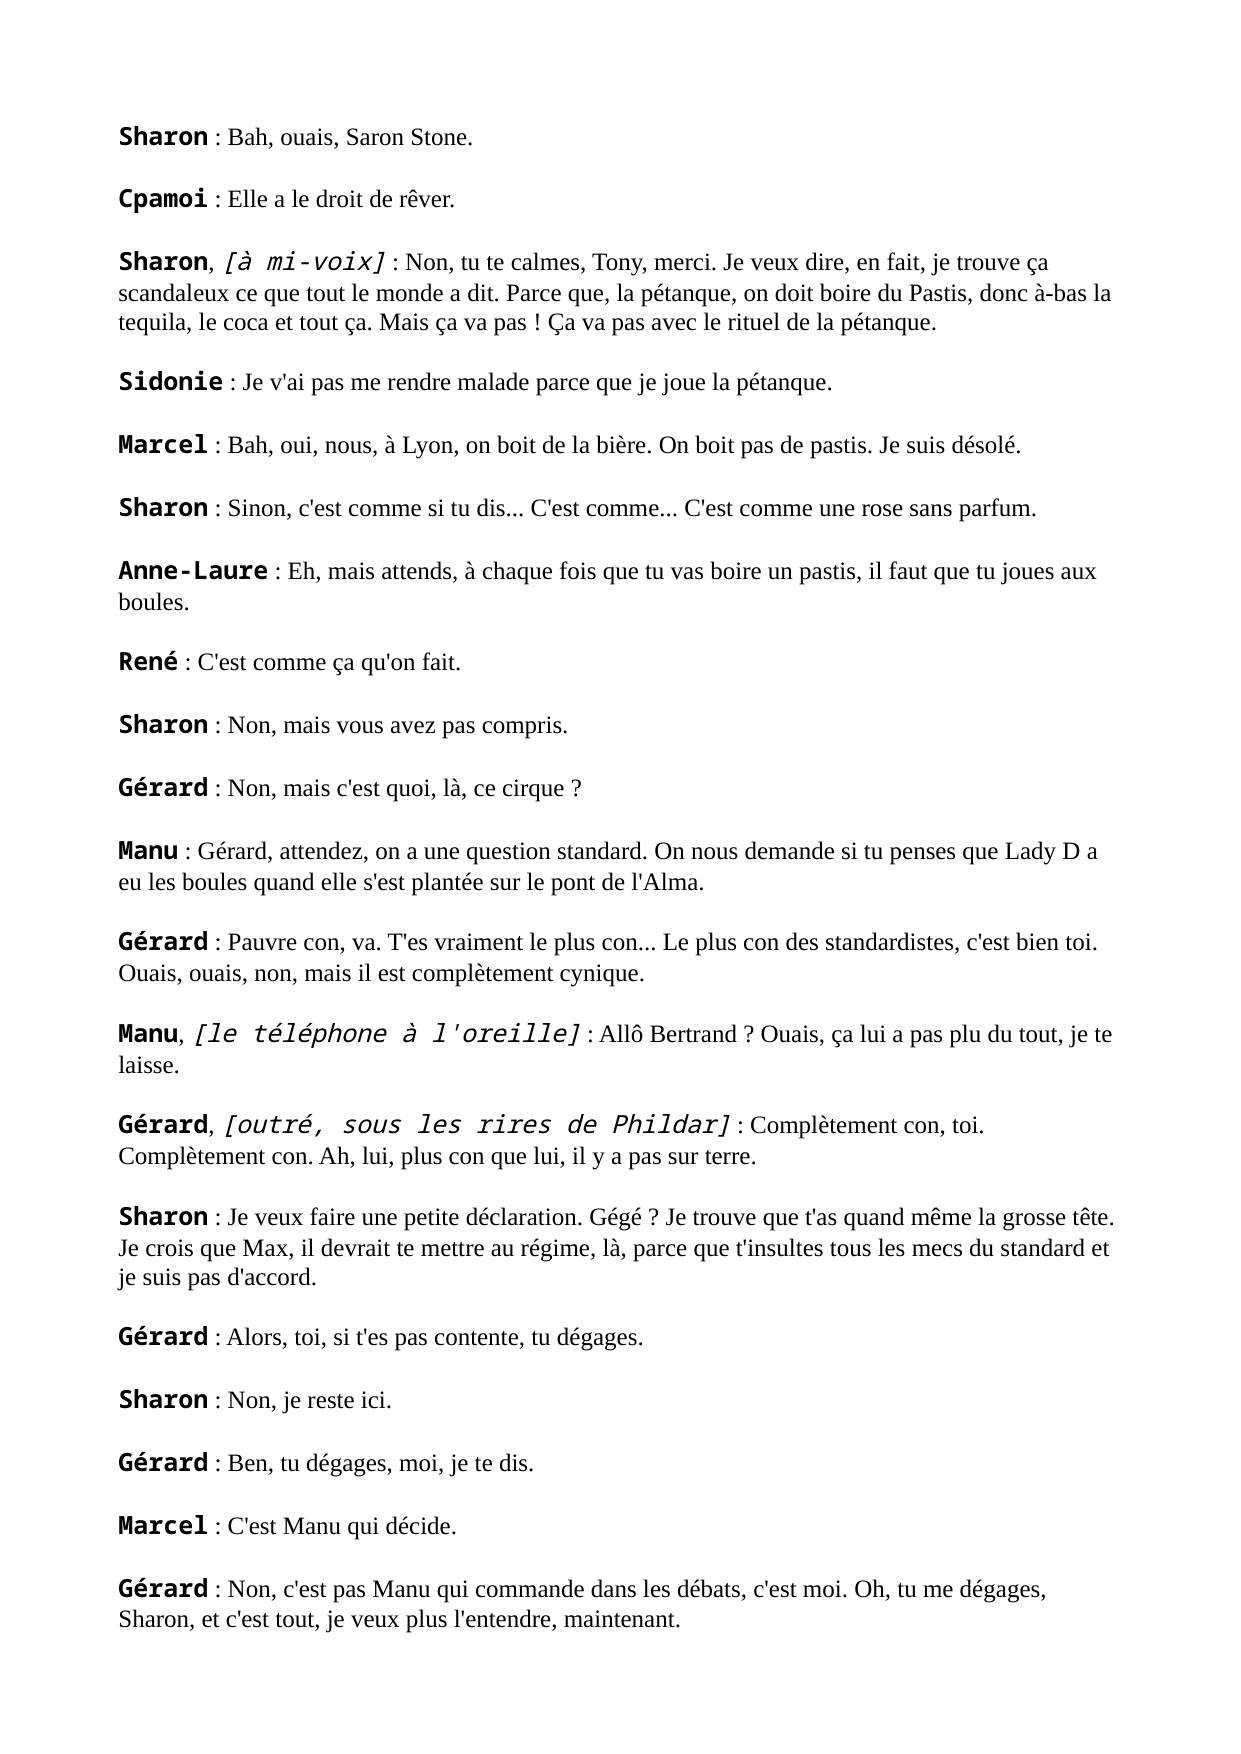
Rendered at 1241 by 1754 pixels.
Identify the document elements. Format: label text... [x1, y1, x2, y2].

text Sharon : Sinon, c'est comme si tu dis... C'est comme... C'est comme une rose sans parfum. [118, 490, 1122, 524]
text Sidonie : Je v'ai pas me rendre malade parce que je joue la pétanque. [118, 364, 1122, 398]
text Manu, [le téléphone à l'oreille] : Allô Bertrand ? Ouais, ça lui a pas plu du tout, je te laisse. [118, 1016, 1122, 1078]
text Gérard, [outré, sous les rires de Phildar] : Complètement con, toi. Complètement con. Ah, lui, plus con que lui, il y a pas sur terre. [118, 1107, 1122, 1170]
text Marcel : C'est Manu qui décide. [118, 1507, 1122, 1542]
text René : C'est comme ça qu'on fait. [118, 644, 1122, 678]
text Cpamoi : Elle a le droit de rêver. [118, 181, 1122, 215]
text Gérard : Alors, toi, si t'es pas contente, tu dégages. [118, 1319, 1122, 1353]
text Sharon, [à mi-voix] : Non, tu te calmes, Tony, merci. Je veux dire, en fait, je trouve ça scandaleux ce que tout le monde a dit. Parce que, la pétanque, on doit boire du Pastis, donc à-bas la tequila, le coca et tout ça. Mais ça va pas ! Ça va pas avec le rituel de la pétanque. [118, 244, 1122, 335]
text Gérard : Non, mais c'est quoi, là, ce cirque ? [118, 770, 1122, 804]
text Sharon : Non, mais vous avez pas compris. [118, 707, 1122, 741]
text Manu : Gérard, attendez, on a une question standard. On nous demande si tu penses que Lady D a eu les boules quand elle s'est plantée sur le pont de l'Alma. [118, 832, 1122, 895]
text Marcel : Bah, oui, nous, à Lyon, on boit de la bière. On boit pas de pastis. Je suis désolé. [118, 427, 1122, 461]
text Sharon : Je veux faire une petite déclaration. Gégé ? Je trouve que t'as quand même la grosse tête. Je crois que Max, il devrait te mettre au régime, là, parce que t'insultes tous les mecs du standard et je suis pas d'accord. [118, 1199, 1122, 1290]
text Gérard : Non, c'est pas Manu qui commande dans les débats, c'est moi. Oh, tu me dégages, Sharon, et c'est tout, je veux plus l'entendre, maintenant. [118, 1570, 1122, 1633]
text Sharon : Non, je reste ici. [118, 1382, 1122, 1416]
text Anne-Laure : Eh, mais attends, à chaque fois que tu vas boire un pastis, il faut que tu joues aux boules. [118, 552, 1122, 615]
text Gérard : Ben, tu dégages, moi, je te dis. [118, 1445, 1122, 1479]
text Sharon : Bah, ouais, Saron Stone. [118, 118, 1122, 152]
text Gérard : Pauvre con, va. T'es vraiment le plus con... Le plus con des standardistes, c'est bien toi. Ouais, ouais, non, mais il est complètement cynique. [118, 924, 1122, 987]
